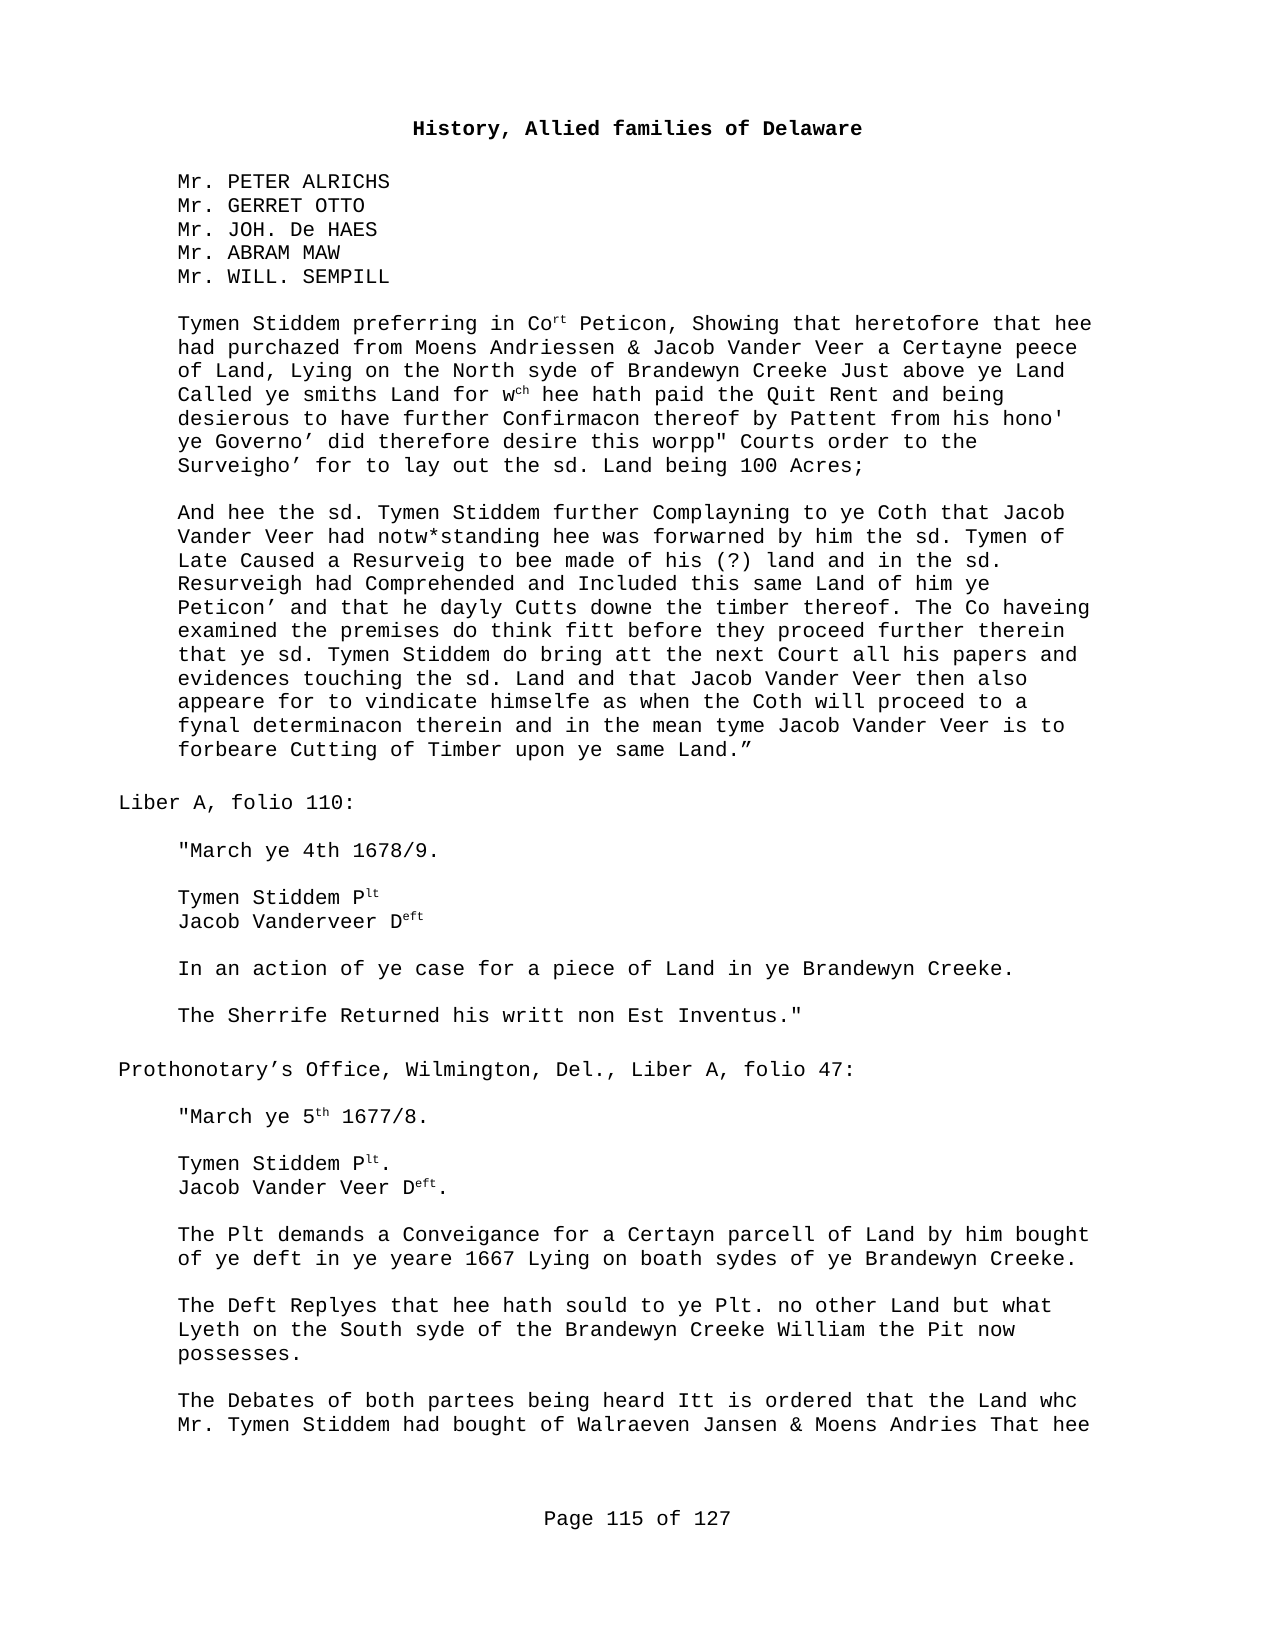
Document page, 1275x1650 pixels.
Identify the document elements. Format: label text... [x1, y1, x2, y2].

text Mr. WILL. SEMPILL [177, 266, 1098, 289]
text The Plt demands a Conveigance for a Certayn parcell of Land by him bought of ye deft in ye yeare 1667 Lying on boath sydes of ye Brandewyn Creeke. [177, 1224, 1098, 1272]
text Tymen Stiddem preferring in Cort Peticon, Showing that heretofore that hee had purchazed from Moens Andriessen & Jacob Vander Veer a Certayne peece of Land, Lying on the North syde of Brandewyn Creeke Just above ye Land Called ye smiths Land for wch hee hath paid the Quit Rent and being desierous to have further Confirmacon thereof by Pattent from his hono' ye Governo’ did therefore desire this worpp" Courts order to the Surveigho’ for to lay out the sd. Land being 100 Acres; [177, 313, 1098, 479]
text Mr. JOH. De HAES [177, 218, 1098, 242]
text The Deft Replyes that hee hath sould to ye Plt. no other Land but what Lyeth on the South syde of the Brandewyn Creeke William the Pit now possesses. [177, 1295, 1098, 1366]
text "March ye 4th 1678/9. [177, 840, 1098, 863]
text "March ye 5th 1677/8. [177, 1106, 1098, 1130]
text Liber A, folio 110: [118, 792, 1157, 816]
text In an action of ye case for a piece of Land in ye Brandewyn Creeke. [177, 958, 1098, 982]
text Jacob Vanderveer Deft [177, 911, 1098, 934]
text Tymen Stiddem Plt [177, 887, 1098, 911]
text The Sherrife Returned his writt non Est Inventus." [177, 1005, 1098, 1029]
text Mr. PETER ALRICHS [177, 171, 1098, 195]
text The Debates of both partees being heard Itt is ordered that the Land whc Mr. Tymen Stiddem had bought of Walraeven Jansen & Moens Andries That hee [177, 1390, 1098, 1437]
text Prothonotary’s Office, Wilmington, Del., Liber A, folio 47: [118, 1059, 1157, 1082]
text Mr. GERRET OTTO [177, 195, 1098, 218]
text Mr. ABRAM MAW [177, 242, 1098, 266]
text Jacob Vander Veer Deft. [177, 1177, 1098, 1201]
text And hee the sd. Tymen Stiddem further Complayning to ye Coth that Jacob Vander Veer had notw*standing hee was forwarned by him the sd. Tymen of Late Caused a Resurveig to bee made of his (?) land and in the sd. Resurveigh had Comprehended and Included this same Land of him ye Peticon’ and that he dayly Cutts downe the timber thereof. The Co haveing examined the premises do think fitt before they proceed further therein that ye sd. Tymen Stiddem do bring att the next Court all his papers and evidences touching the sd. Land and that Jacob Vander Veer then also appeare for to vindicate himselfe as when the Coth will proceed to a fynal determinacon therein and in the mean tyme Jacob Vander Veer is to forbeare Cutting of Timber upon ye same Land.” [177, 502, 1098, 762]
text Tymen Stiddem Plt. [177, 1153, 1098, 1177]
